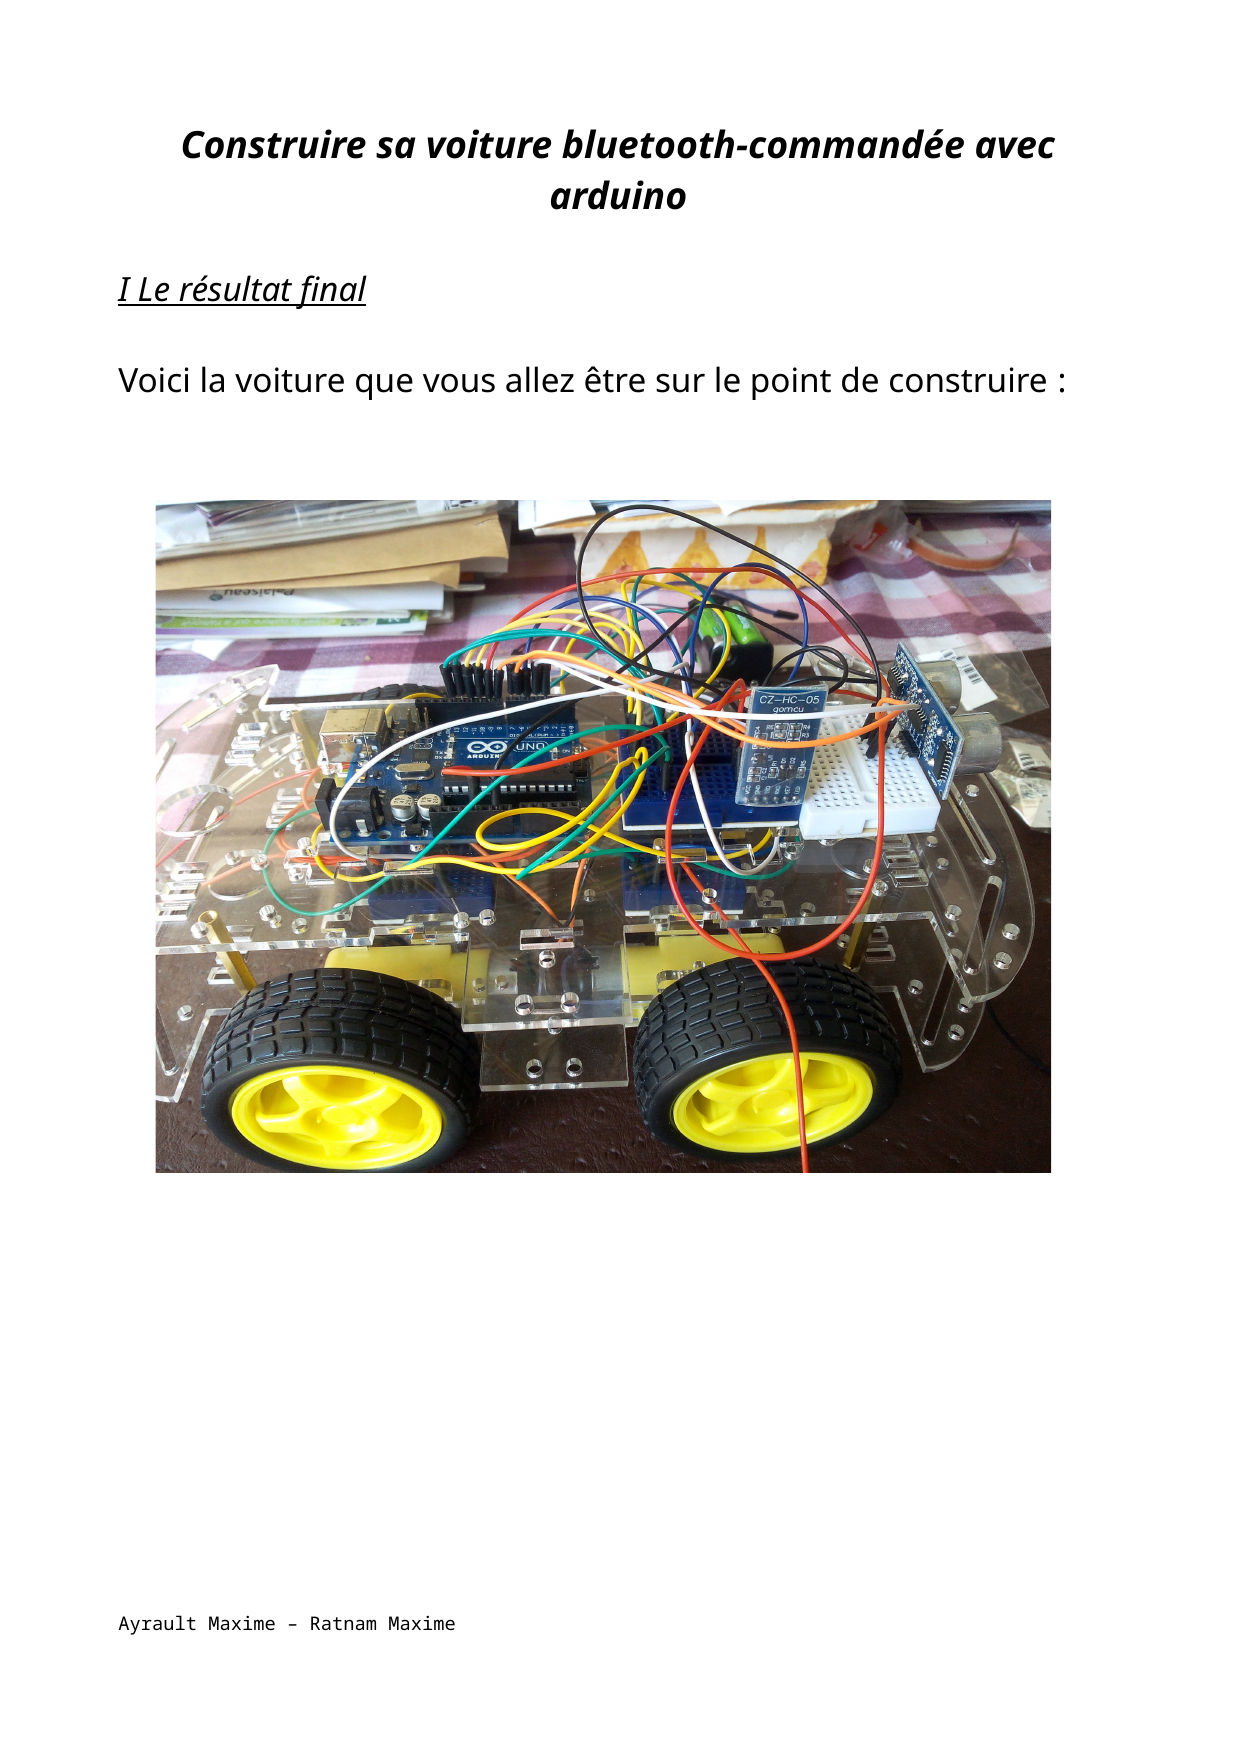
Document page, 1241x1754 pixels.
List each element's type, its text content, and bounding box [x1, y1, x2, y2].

picture [155, 500, 1052, 1173]
text I Le résultat final [118, 266, 1122, 311]
text Construire sa voiture bluetooth-commandée avec arduino [118, 118, 1122, 220]
text Voici la voiture que vous allez être sur le point de construire : [118, 356, 1122, 402]
